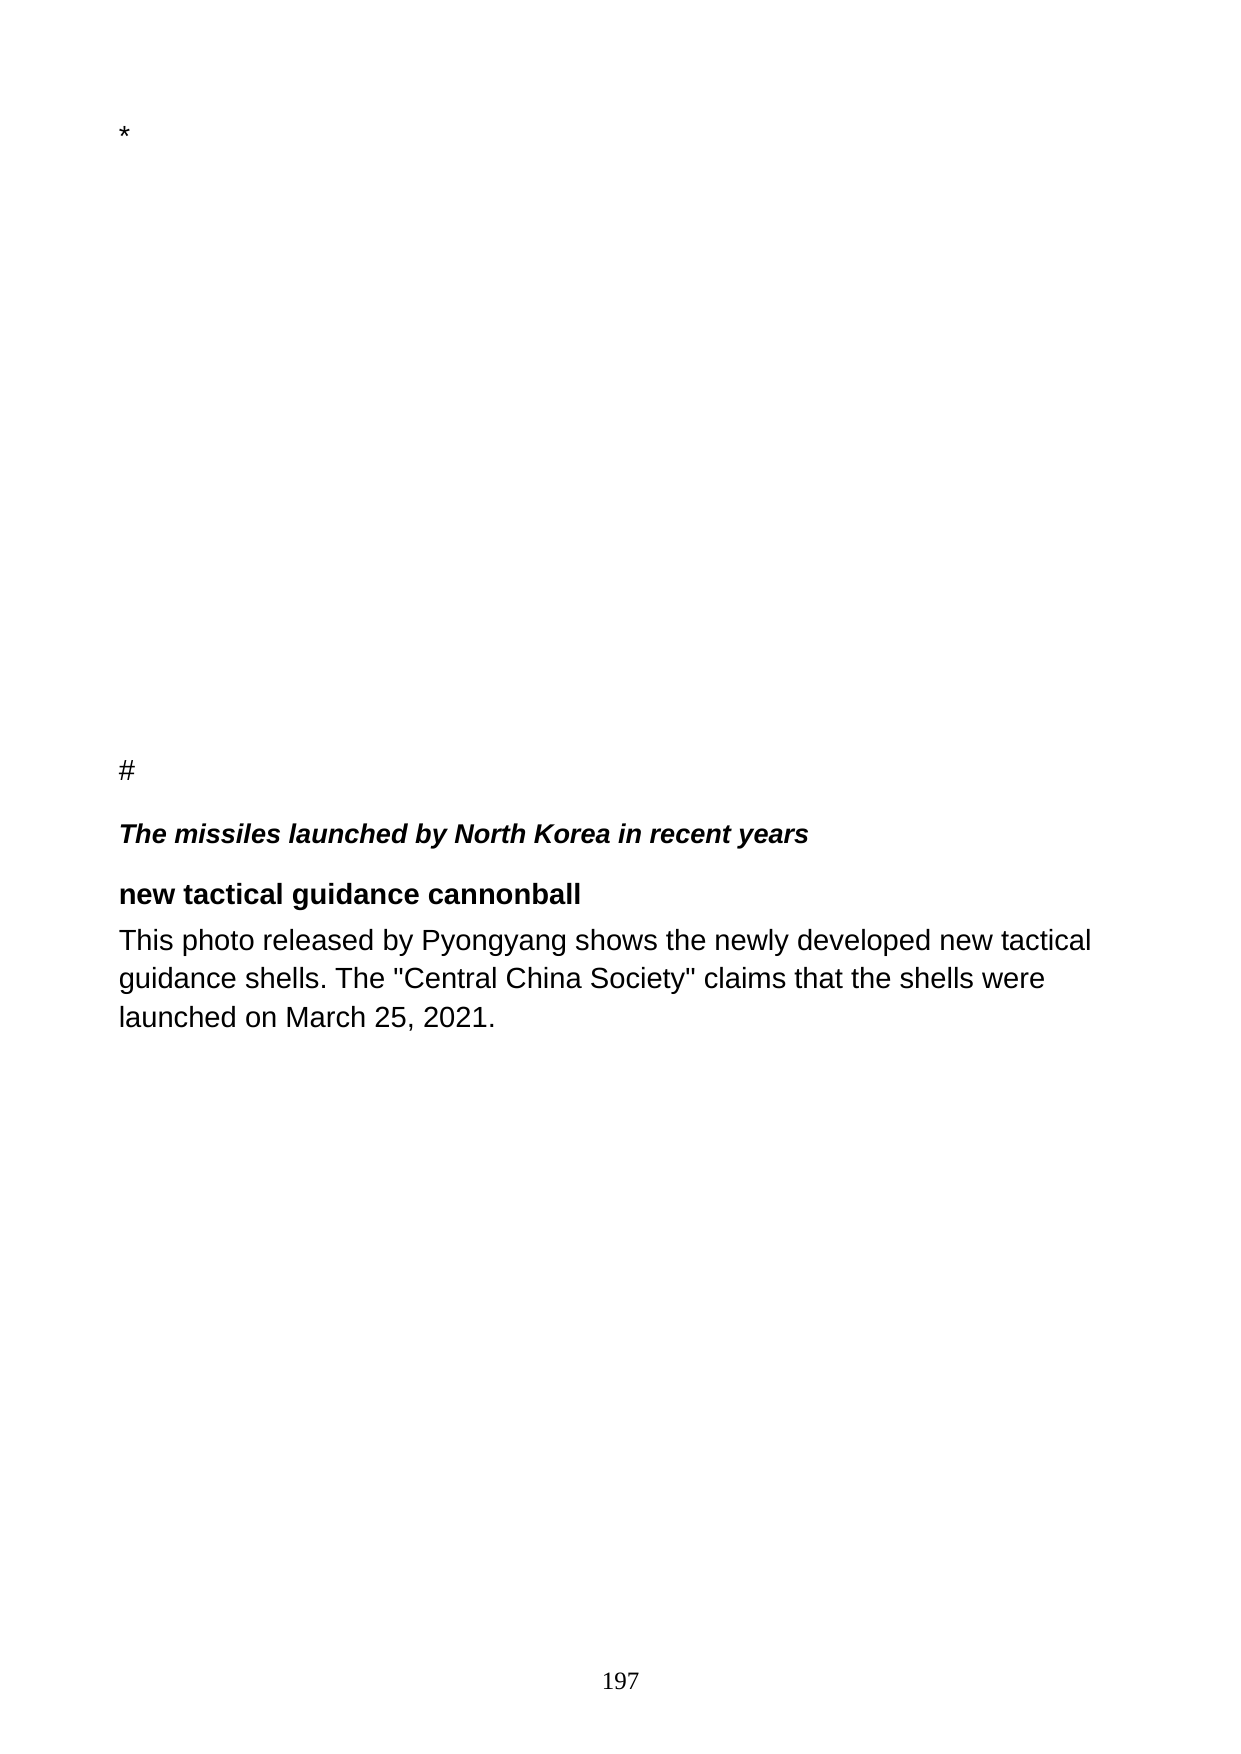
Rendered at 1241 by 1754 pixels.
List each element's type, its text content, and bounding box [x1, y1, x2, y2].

text * # [118, 118, 1122, 786]
subtitle new tactical guidance cannonball [118, 877, 1122, 910]
subtitle The missiles launched by North Korea in recent years [118, 818, 1122, 849]
text This photo released by Pyongyang shows the newly developed new tactical guidance shells. The "Central China Society" claims that the shells were launched on March 25, 2021. [118, 923, 1122, 1033]
